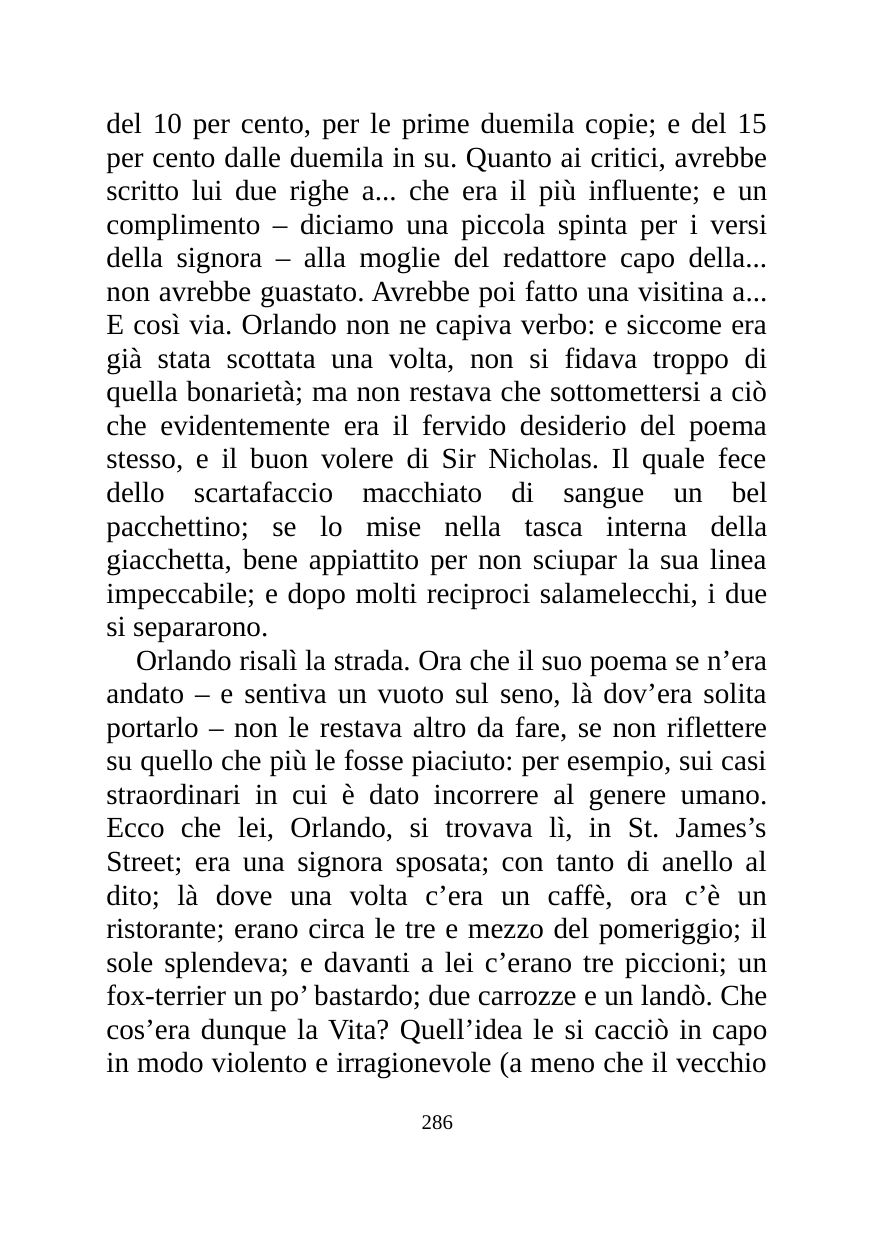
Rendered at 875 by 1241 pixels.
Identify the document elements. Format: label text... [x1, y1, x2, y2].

text del 10 per cento, per le prime duemila copie; e del 15 per cento dalle duemila in su. Quanto ai critici, avrebbe scritto lui due righe a... che era il più influente; e un complimento – diciamo una piccola spinta per i versi della signora – alla moglie del redattore capo della... non avrebbe guastato. Avrebbe poi fatto una visitina a... E così via. Orlando non ne capiva verbo: e siccome era già stata scottata una volta, non si fidava troppo di quella bonarietà; ma non restava che sottomettersi a ciò che evidentemente era il fervido desiderio del poema stesso, e il buon volere di Sir Nicholas. Il quale fece dello scartafaccio macchiato di sangue un bel pacchettino; se lo mise nella tasca interna della giacchetta, bene appiattito per non sciupar la sua linea impeccabile; e dopo molti reciproci salamelecchi, i due si separarono. [106, 106, 768, 643]
text Orlando risalì la strada. Ora che il suo poema se n’era andato – e sentiva un vuoto sul seno, là dov’era solita portarlo – non le restava altro da fare, se non riflettere su quello che più le fosse piaciuto: per esempio, sui casi straordinari in cui è dato incorrere al genere umano. Ecco che lei, Orlando, si trovava lì, in St. James’s Street; era una signora sposata; con tanto di anello al dito; là dove una volta c’era un caffè, ora c’è un ristorante; erano circa le tre e mezzo del pomeriggio; il sole splendeva; e davanti a lei c’erano tre piccioni; un fox-terrier un po’ bastardo; due carrozze e un landò. Che cos’era dunque la Vita? Quell’idea le si cacciò in capo in modo violento e irragionevole (a meno che il vecchio [106, 643, 768, 1079]
